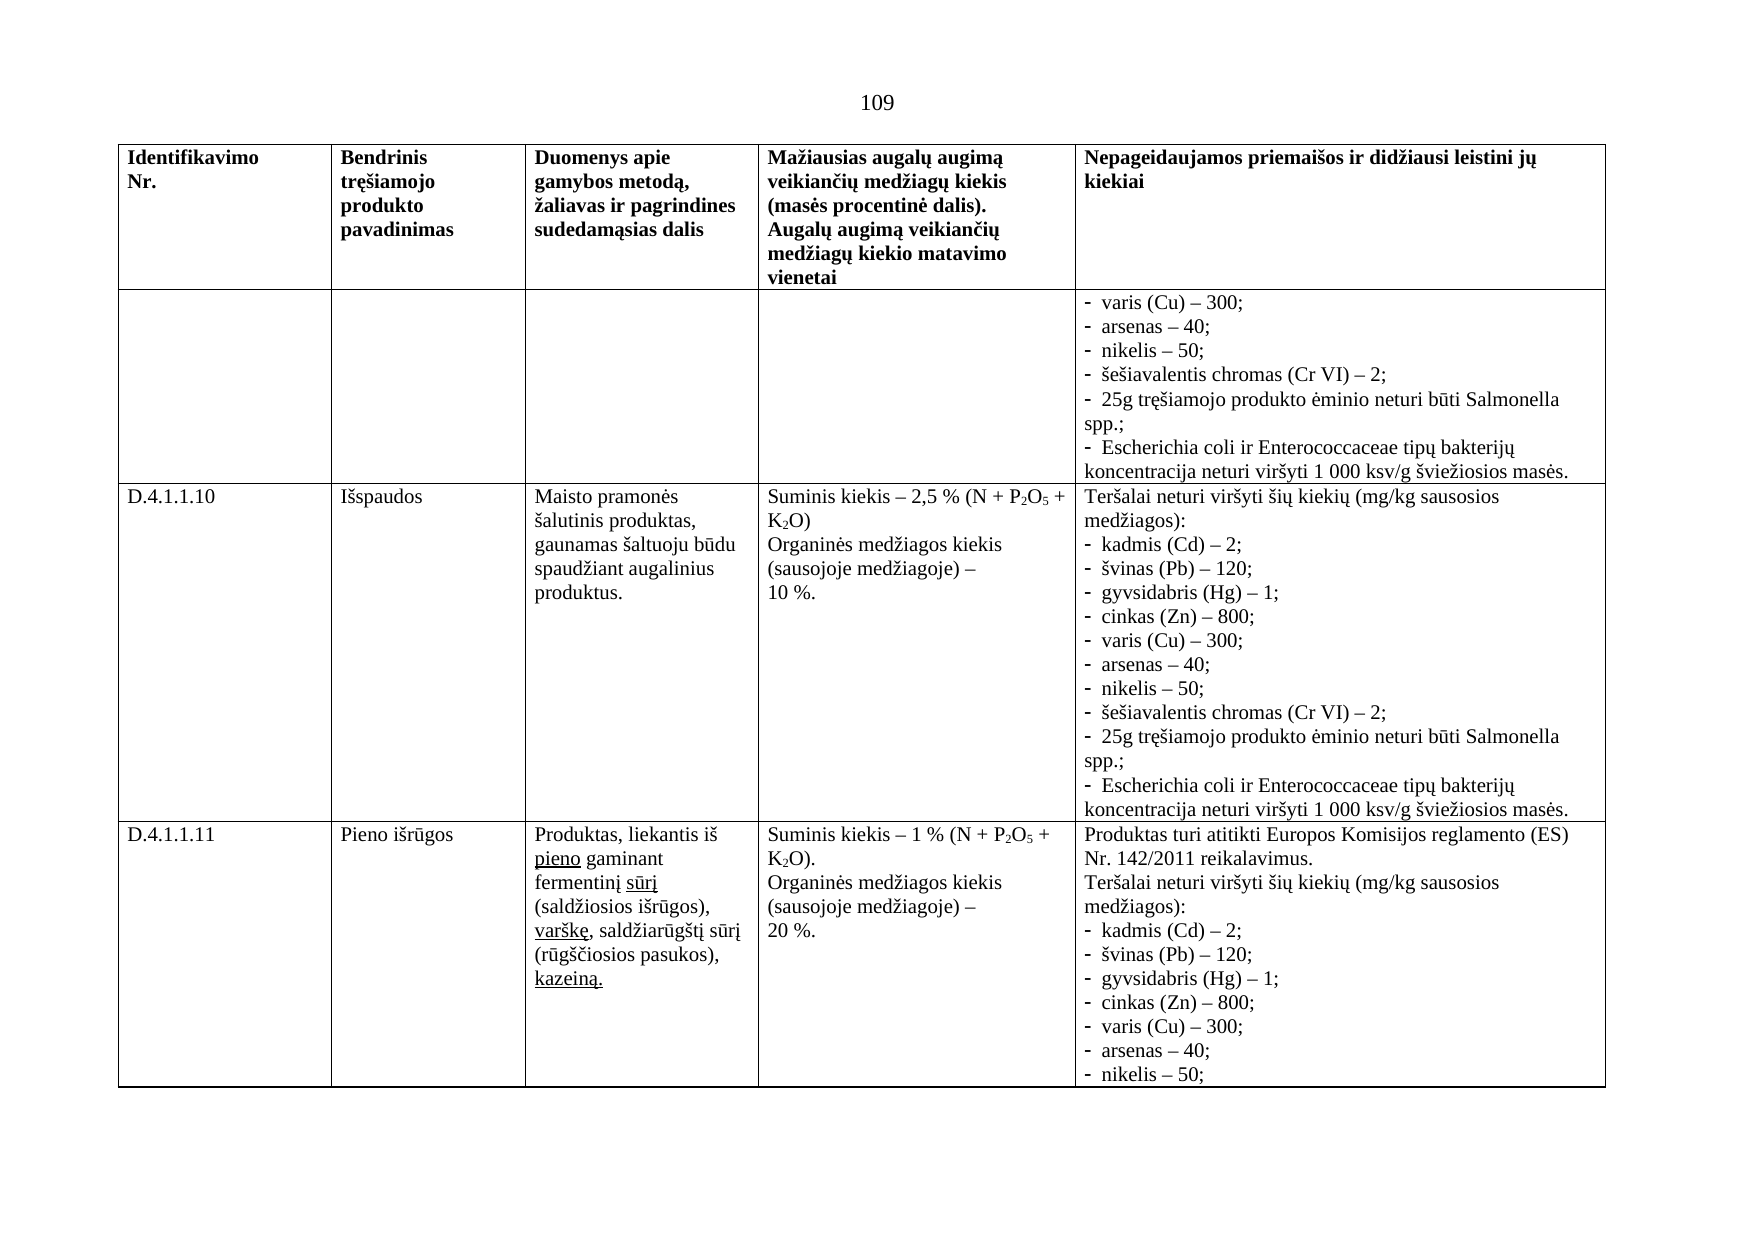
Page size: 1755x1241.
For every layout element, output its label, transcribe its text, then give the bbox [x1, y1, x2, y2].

table_cell Suminis kiekis – 1 % (N + P2O5 + K2O). Organinės medžiagos kiekis (sausojoje medžiagoje) – 20 %. [759, 822, 1075, 1086]
table_cell [119, 290, 331, 483]
table_cell Pieno išrūgos [332, 822, 525, 1086]
table_cell Produktas, liekantis iš pieno gaminant fermentinį sūrį (saldžiosios išrūgos), varškę, saldžiarūgštį sūrį (rūgščiosios pasukos), kazeiną. [526, 822, 758, 1086]
table_header Mažiausias augalų augimą veikiančių medžiagų kiekis (masės procentinė dalis). Augalų augimą veikiančių medžiagų kiekio matavimo vienetai [759, 145, 1075, 289]
table_header Bendrinis tręšiamojo produkto pavadinimas [332, 145, 525, 289]
table_cell varis (Cu) – 300; arsenas – 40; nikelis – 50; šešiavalentis chromas (Cr VI) – 2; 25g tręšiamojo produkto ėminio neturi būti Salmonella spp.; Escherichia coli ir Enterococcaceae tipų bakterijų koncentracija neturi viršyti 1 000 ksv/g šviežiosios masės. [1076, 290, 1605, 483]
table_cell [332, 290, 525, 483]
table_cell D.4.1.1.10 [119, 484, 331, 821]
table_cell Suminis kiekis – 2,5 % (N + P2O5 + K2O) Organinės medžiagos kiekis (sausojoje medžiagoje) – 10 %. [759, 484, 1075, 821]
table_cell [526, 290, 758, 483]
table_header Nepageidaujamos priemaišos ir didžiausi leistini jų kiekiai [1076, 145, 1605, 289]
table_cell [759, 290, 1075, 483]
table_cell Produktas turi atitikti Europos Komisijos reglamento (ES) Nr. 142/2011 reikalavimus. Teršalai neturi viršyti šių kiekių (mg/kg sausosios medžiagos): kadmis (Cd) – 2; švinas (Pb) – 120; gyvsidabris (Hg) – 1; cinkas (Zn) – 800; varis (Cu) – 300; arsenas – 40; nikelis – 50; [1076, 822, 1605, 1086]
table_cell Teršalai neturi viršyti šių kiekių (mg/kg sausosios medžiagos): kadmis (Cd) – 2; švinas (Pb) – 120; gyvsidabris (Hg) – 1; cinkas (Zn) – 800; varis (Cu) – 300; arsenas – 40; nikelis – 50; šešiavalentis chromas (Cr VI) – 2; 25g tręšiamojo produkto ėminio neturi būti Salmonella spp.; Escherichia coli ir Enterococcaceae tipų bakterijų koncentracija neturi viršyti 1 000 ksv/g šviežiosios masės. [1076, 484, 1605, 821]
table_header Identifikavimo Nr. [119, 145, 331, 289]
table_cell Maisto pramonės šalutinis produktas, gaunamas šaltuoju būdu spaudžiant augalinius produktus. [526, 484, 758, 821]
table_cell D.4.1.1.11 [119, 822, 331, 1086]
table_cell Išspaudos [332, 484, 525, 821]
table_header Duomenys apie gamybos metodą, žaliavas ir pagrindines sudedamąsias dalis [526, 145, 758, 289]
